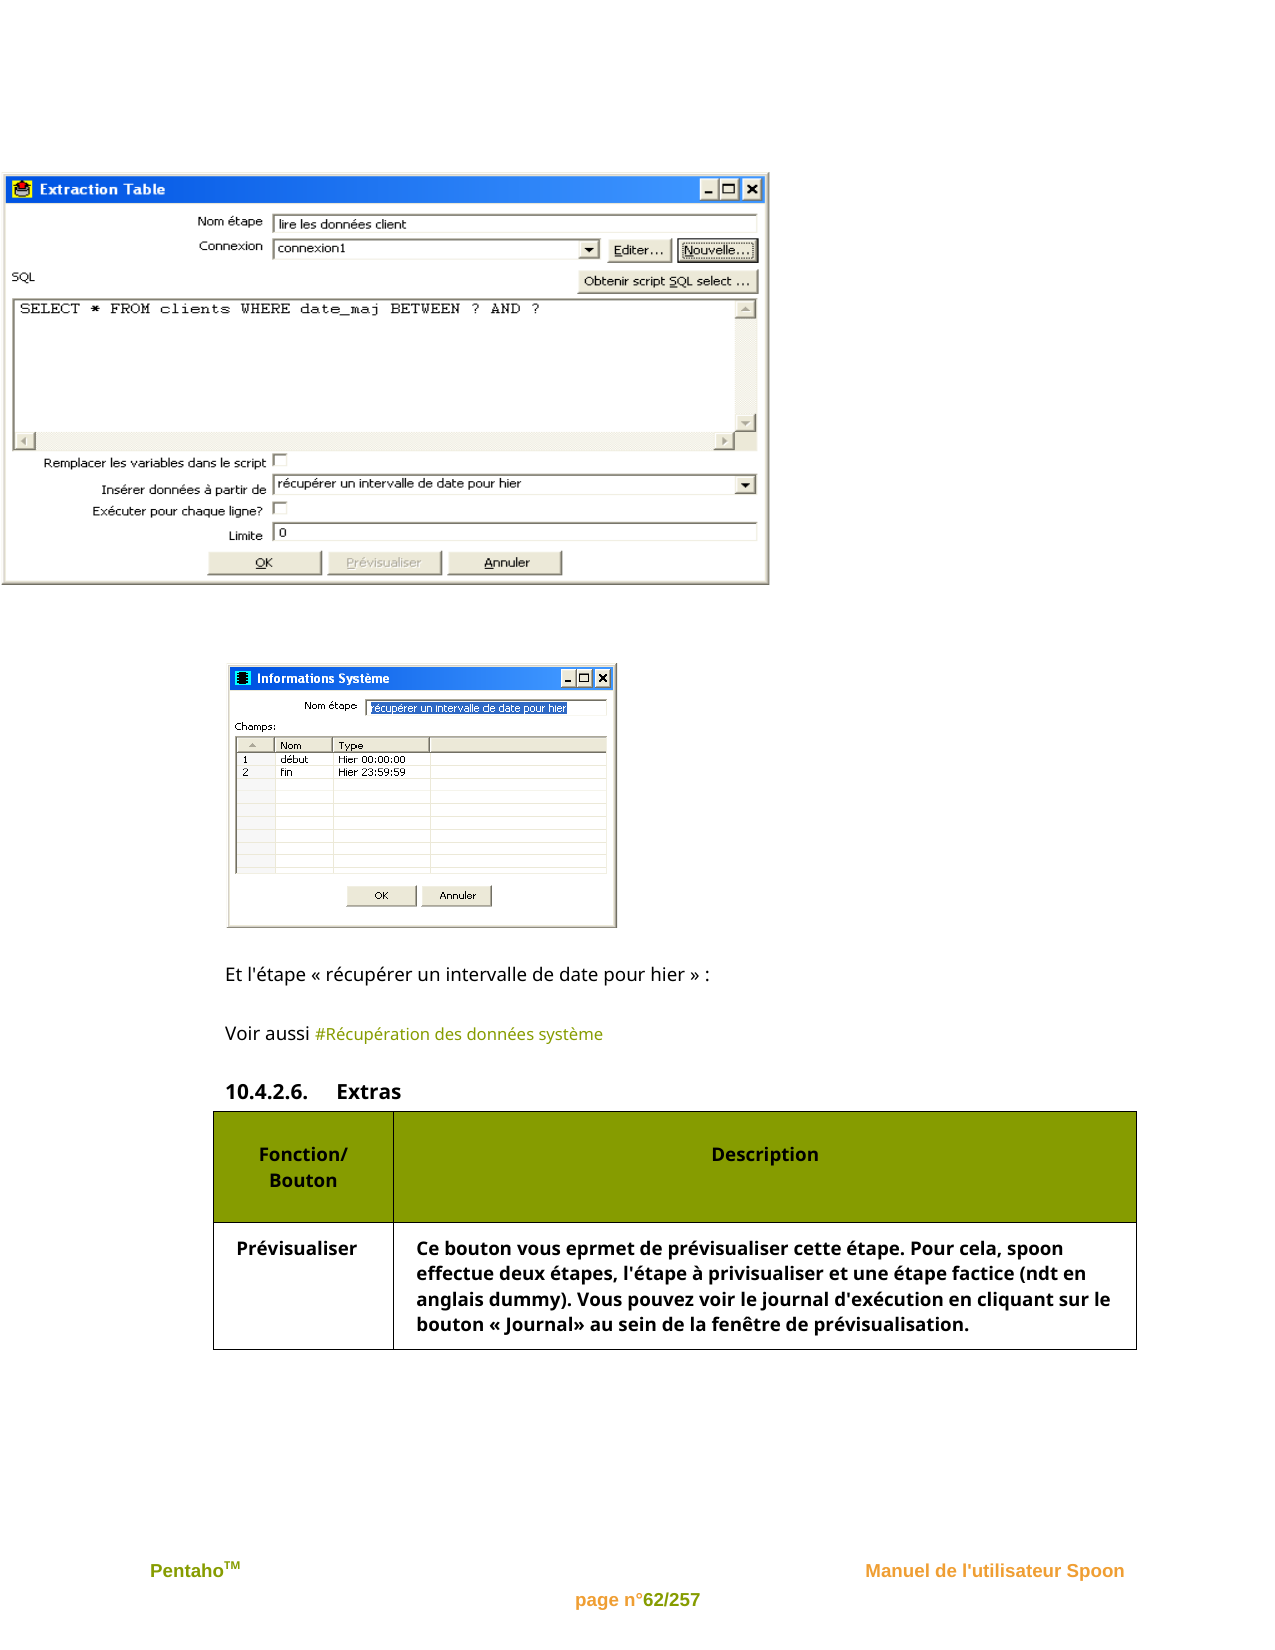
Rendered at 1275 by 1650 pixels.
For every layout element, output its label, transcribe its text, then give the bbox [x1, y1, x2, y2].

picture [1, 172, 770, 585]
text Voir aussi #Récupération des données système [225, 1017, 1125, 1046]
table_cell Prévisualiser [214, 1223, 393, 1349]
table_header Description [394, 1112, 1136, 1222]
text Et l'étape « récupérer un intervalle de date pour hier » : [0, 962, 1125, 988]
table_header Fonction/Bouton [214, 1112, 393, 1222]
picture [226, 663, 618, 928]
subtitle Extras [225, 1076, 1125, 1105]
table_cell Ce bouton vous eprmet de prévisualiser cette étape. Pour cela, spoon effectue deux étapes, l'étape à privisualiser et une étape factice (ndt en anglais dummy). Vous pouvez voir le journal d'exécution en cliquant sur le bouton « Journal» au sein de la fenêtre de prévisualisation. [394, 1223, 1136, 1349]
